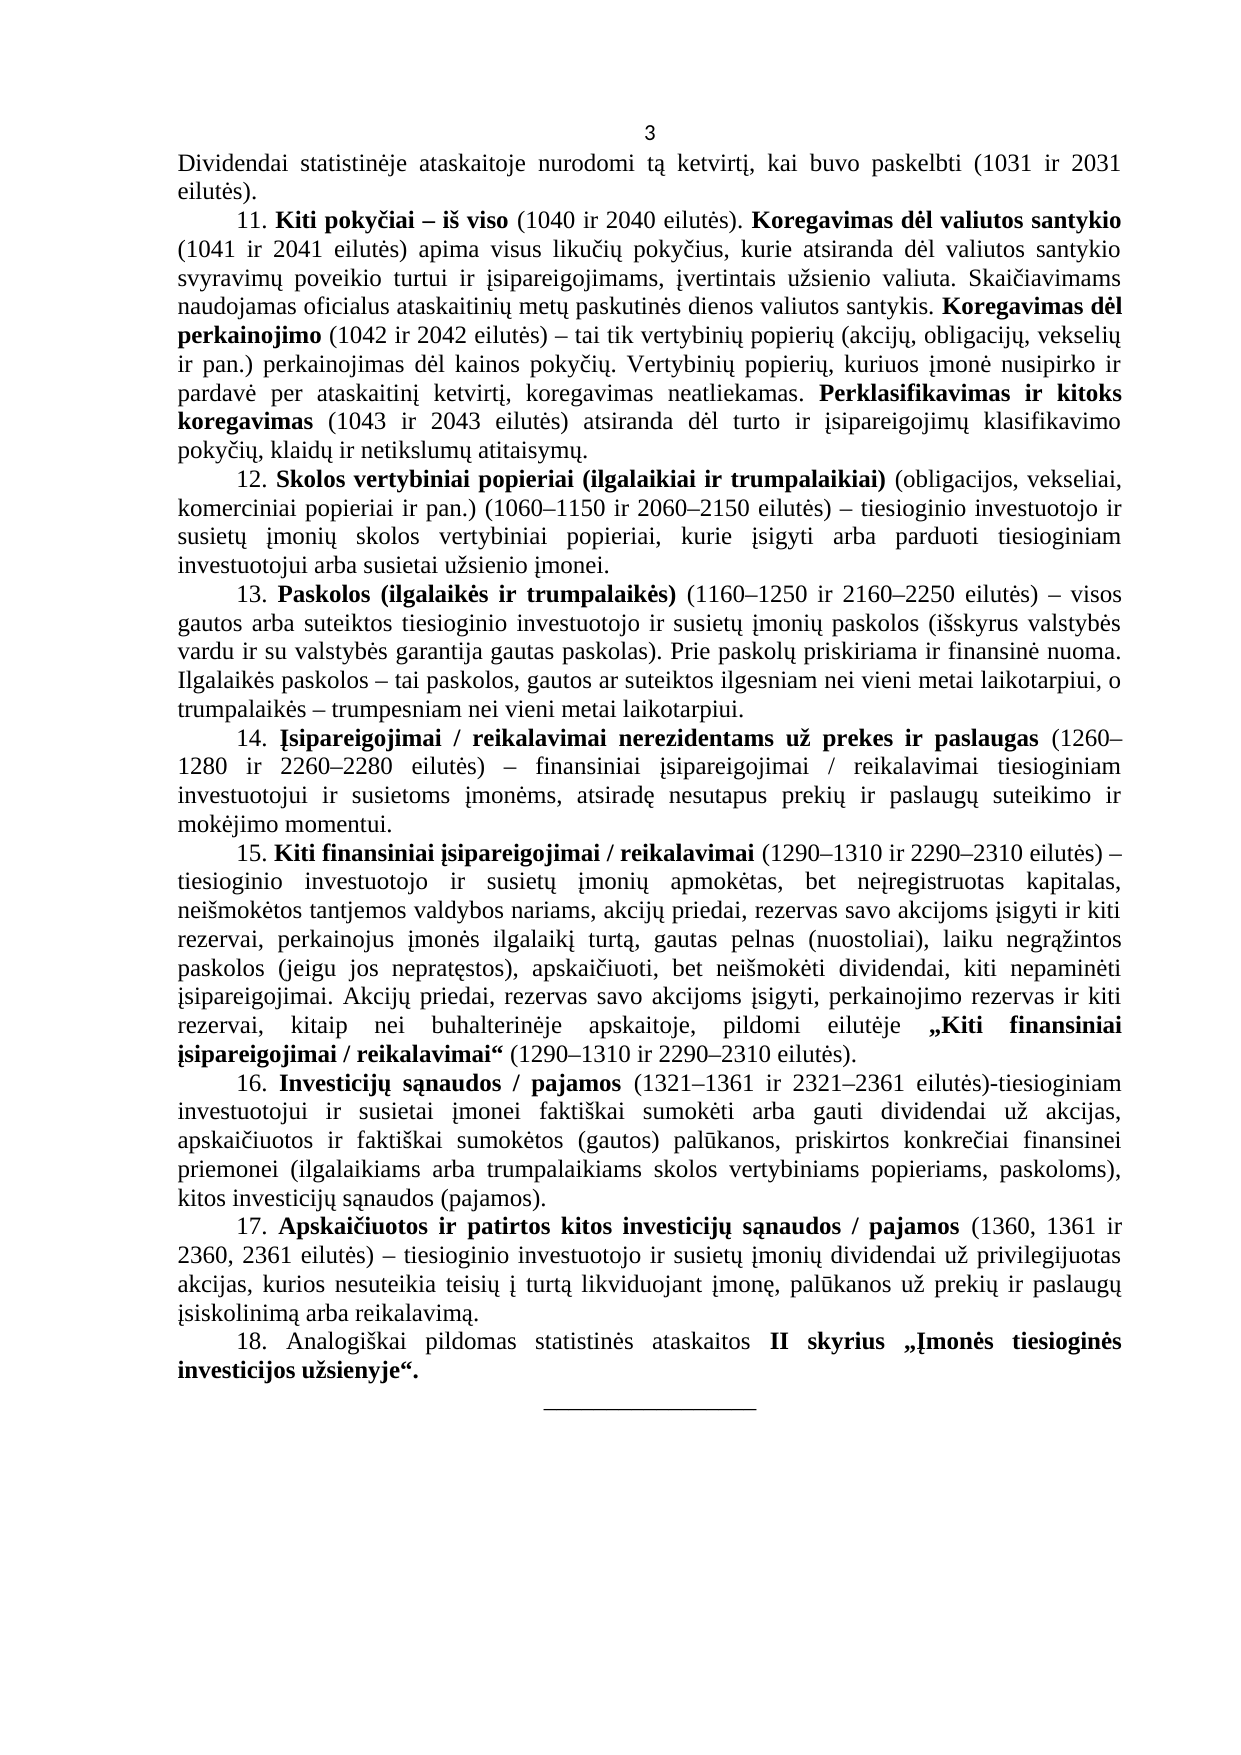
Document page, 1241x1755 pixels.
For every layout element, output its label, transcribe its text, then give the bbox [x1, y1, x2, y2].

text 12. Skolos vertybiniai popieriai (ilgalaikiai ir trumpalaikiai) (obligacijos, vekseliai, komerciniai popieriai ir pan.) (1060–1150 ir 2060–2150 eilutės) – tiesioginio investuotojo ir susietų įmonių skolos vertybiniai popieriai, kurie įsigyti arba parduoti tiesioginiam investuotojui arba susietai užsienio įmonei. [177, 464, 1122, 579]
text 16. Investicijų sąnaudos / pajamos (1321–1361 ir 2321–2361 eilutės)-tiesioginiam investuotojui ir susietai įmonei faktiškai sumokėti arba gauti dividendai už akcijas, apskaičiuotos ir faktiškai sumokėtos (gautos) palūkanos, priskirtos konkrečiai finansinei priemonei (ilgalaikiams arba trumpalaikiams skolos vertybiniams popieriams, paskoloms), kitos investicijų sąnaudos (pajamos). [177, 1068, 1122, 1211]
text 14. Įsipareigojimai / reikalavimai nerezidentams už prekes ir paslaugas (1260–1280 ir 2260–2280 eilutės) – finansiniai įsipareigojimai / reikalavimai tiesioginiam investuotojui ir susietoms įmonėms, atsiradę nesutapus prekių ir paslaugų suteikimo ir mokėjimo momentui. [177, 723, 1122, 838]
text Dividendai statistinėje ataskaitoje nurodomi tą ketvirtį, kai buvo paskelbti (1031 ir 2031 eilutės). [177, 148, 1122, 205]
text 15. Kiti finansiniai įsipareigojimai / reikalavimai (1290–1310 ir 2290–2310 eilutės) – tiesioginio investuotojo ir susietų įmonių apmokėtas, bet neįregistruotas kapitalas, neišmokėtos tantjemos valdybos nariams, akcijų priedai, rezervas savo akcijoms įsigyti ir kiti rezervai, perkainojus įmonės ilgalaikį turtą, gautas pelnas (nuostoliai), laiku negrąžintos paskolos (jeigu jos nepratęstos), apskaičiuoti, bet neišmokėti dividendai, kiti nepaminėti įsipareigojimai. Akcijų priedai, rezervas savo akcijoms įsigyti, perkainojimo rezervas ir kiti rezervai, kitaip nei buhalterinėje apskaitoje, pildomi eilutėje „Kiti finansiniai įsipareigojimai / reikalavimai“ (1290–1310 ir 2290–2310 eilutės). [177, 838, 1122, 1068]
text 13. Paskolos (ilgalaikės ir trumpalaikės) (1160–1250 ir 2160–2250 eilutės) – visos gautos arba suteiktos tiesioginio investuotojo ir susietų įmonių paskolos (išskyrus valstybės vardu ir su valstybės garantija gautas paskolas). Prie paskolų priskiriama ir finansinė nuoma. Ilgalaikės paskolos – tai paskolos, gautos ar suteiktos ilgesniam nei vieni metai laikotarpiui, o trumpalaikės – trumpesniam nei vieni metai laikotarpiui. [177, 579, 1122, 723]
text _________________ [177, 1384, 1122, 1413]
text 18. Analogiškai pildomas statistinės ataskaitos II skyrius „Įmonės tiesioginės investicijos užsienyje“. [177, 1326, 1122, 1384]
text 11. Kiti pokyčiai – iš viso (1040 ir 2040 eilutės). Koregavimas dėl valiutos santykio (1041 ir 2041 eilutės) apima visus likučių pokyčius, kurie atsiranda dėl valiutos santykio svyravimų poveikio turtui ir įsipareigojimams, įvertintais užsienio valiuta. Skaičiavimams naudojamas oficialus ataskaitinių metų paskutinės dienos valiutos santykis. Koregavimas dėl perkainojimo (1042 ir 2042 eilutės) – tai tik vertybinių popierių (akcijų, obligacijų, vekselių ir pan.) perkainojimas dėl kainos pokyčių. Vertybinių popierių, kuriuos įmonė nusipirko ir pardavė per ataskaitinį ketvirtį, koregavimas neatliekamas. Perklasifikavimas ir kitoks koregavimas (1043 ir 2043 eilutės) atsiranda dėl turto ir įsipareigojimų klasifikavimo pokyčių, klaidų ir netikslumų atitaisymų. [177, 205, 1122, 464]
text 17. Apskaičiuotos ir patirtos kitos investicijų sąnaudos / pajamos (1360, 1361 ir 2360, 2361 eilutės) – tiesioginio investuotojo ir susietų įmonių dividendai už privilegijuotas akcijas, kurios nesuteikia teisių į turtą likviduojant įmonę, palūkanos už prekių ir paslaugų įsiskolinimą arba reikalavimą. [177, 1211, 1122, 1326]
